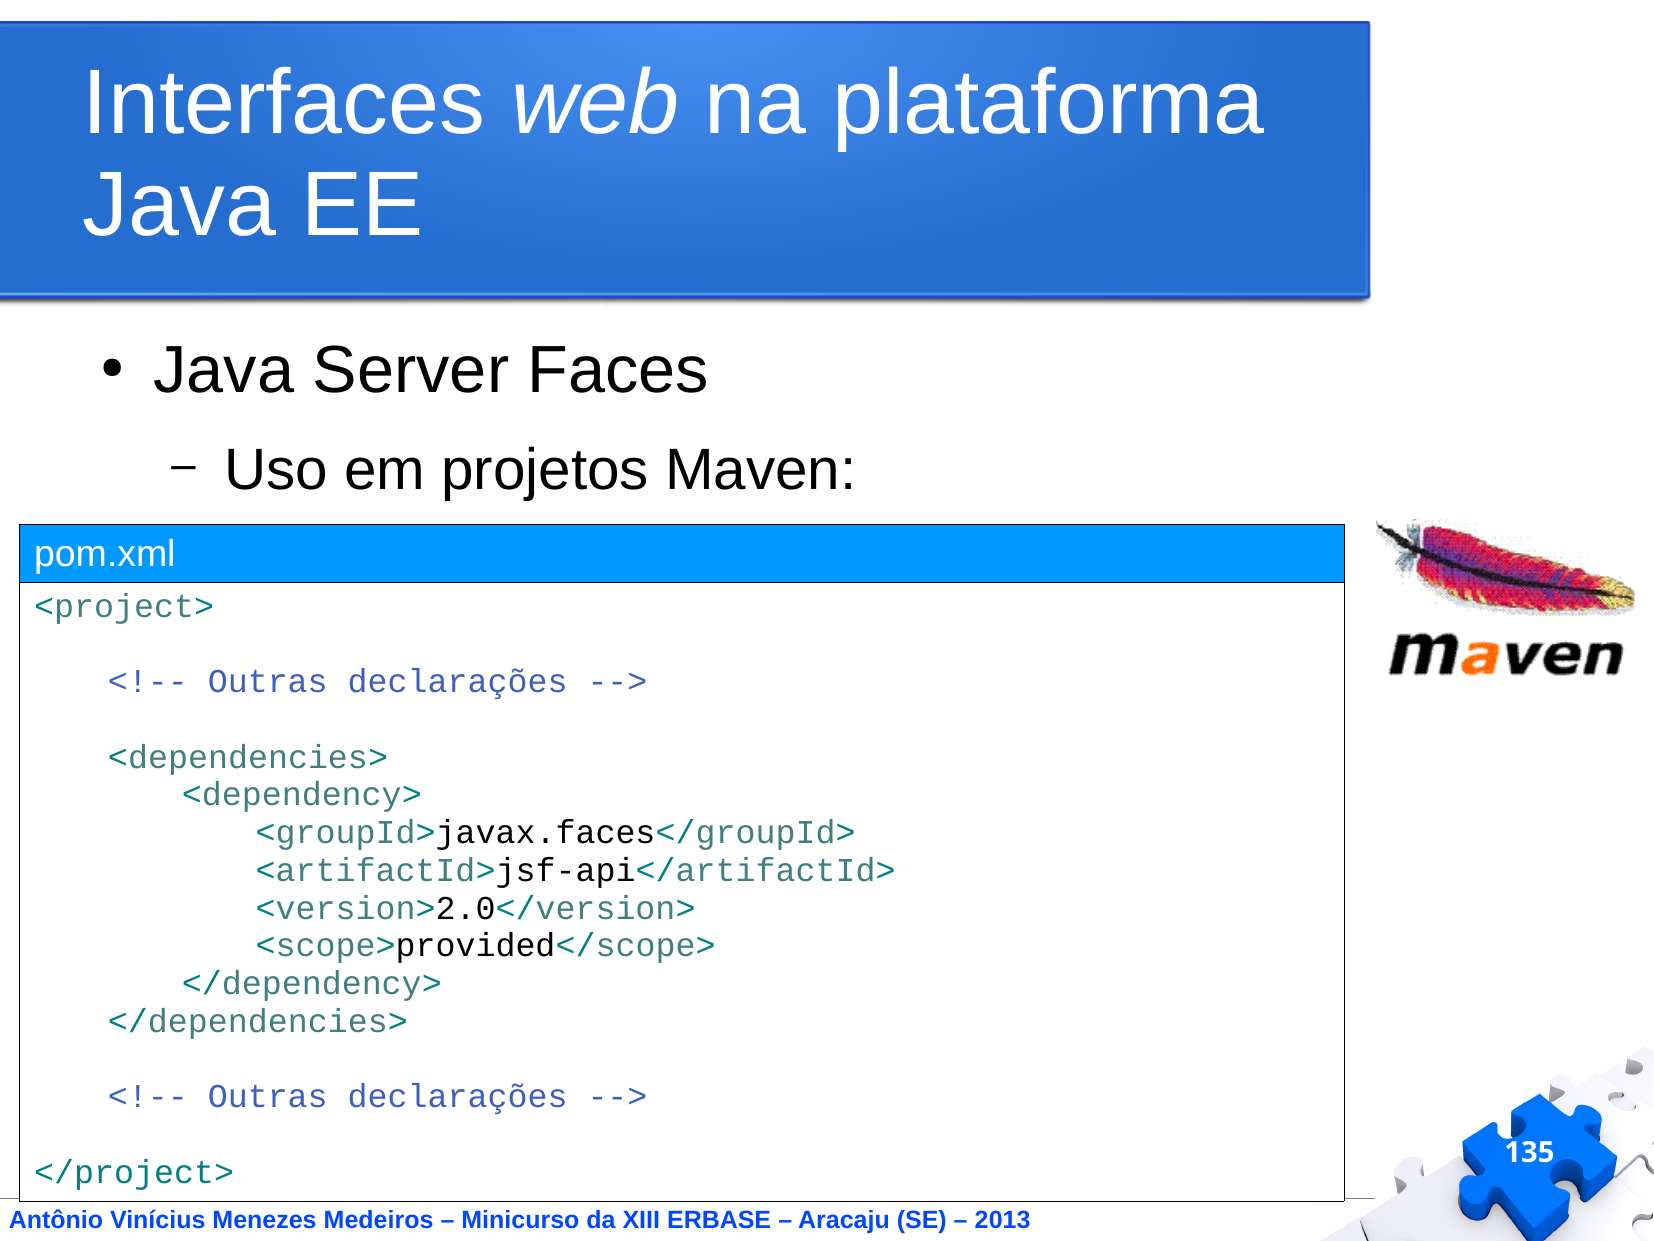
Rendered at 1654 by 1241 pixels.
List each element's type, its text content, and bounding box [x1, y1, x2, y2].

picture [1311, 983, 1654, 1241]
table_header pom.xml [20, 525, 1344, 582]
title Interfaces web na plataforma Java EE [82, 49, 1323, 257]
list Java Server Faces Uso em projetos Maven: [82, 332, 1356, 1182]
table_cell <project> <!-- Outras declarações --> <dependencies> <dependency> <groupId>javax.faces</groupId> <artifactId>jsf-api</artifactId> <version>2.0</version> <scope>provided</scope> </dependency> </dependencies> <!-- Outras declarações --> </project> [20, 583, 1344, 1201]
picture [0, 21, 1375, 307]
picture [1376, 519, 1643, 697]
